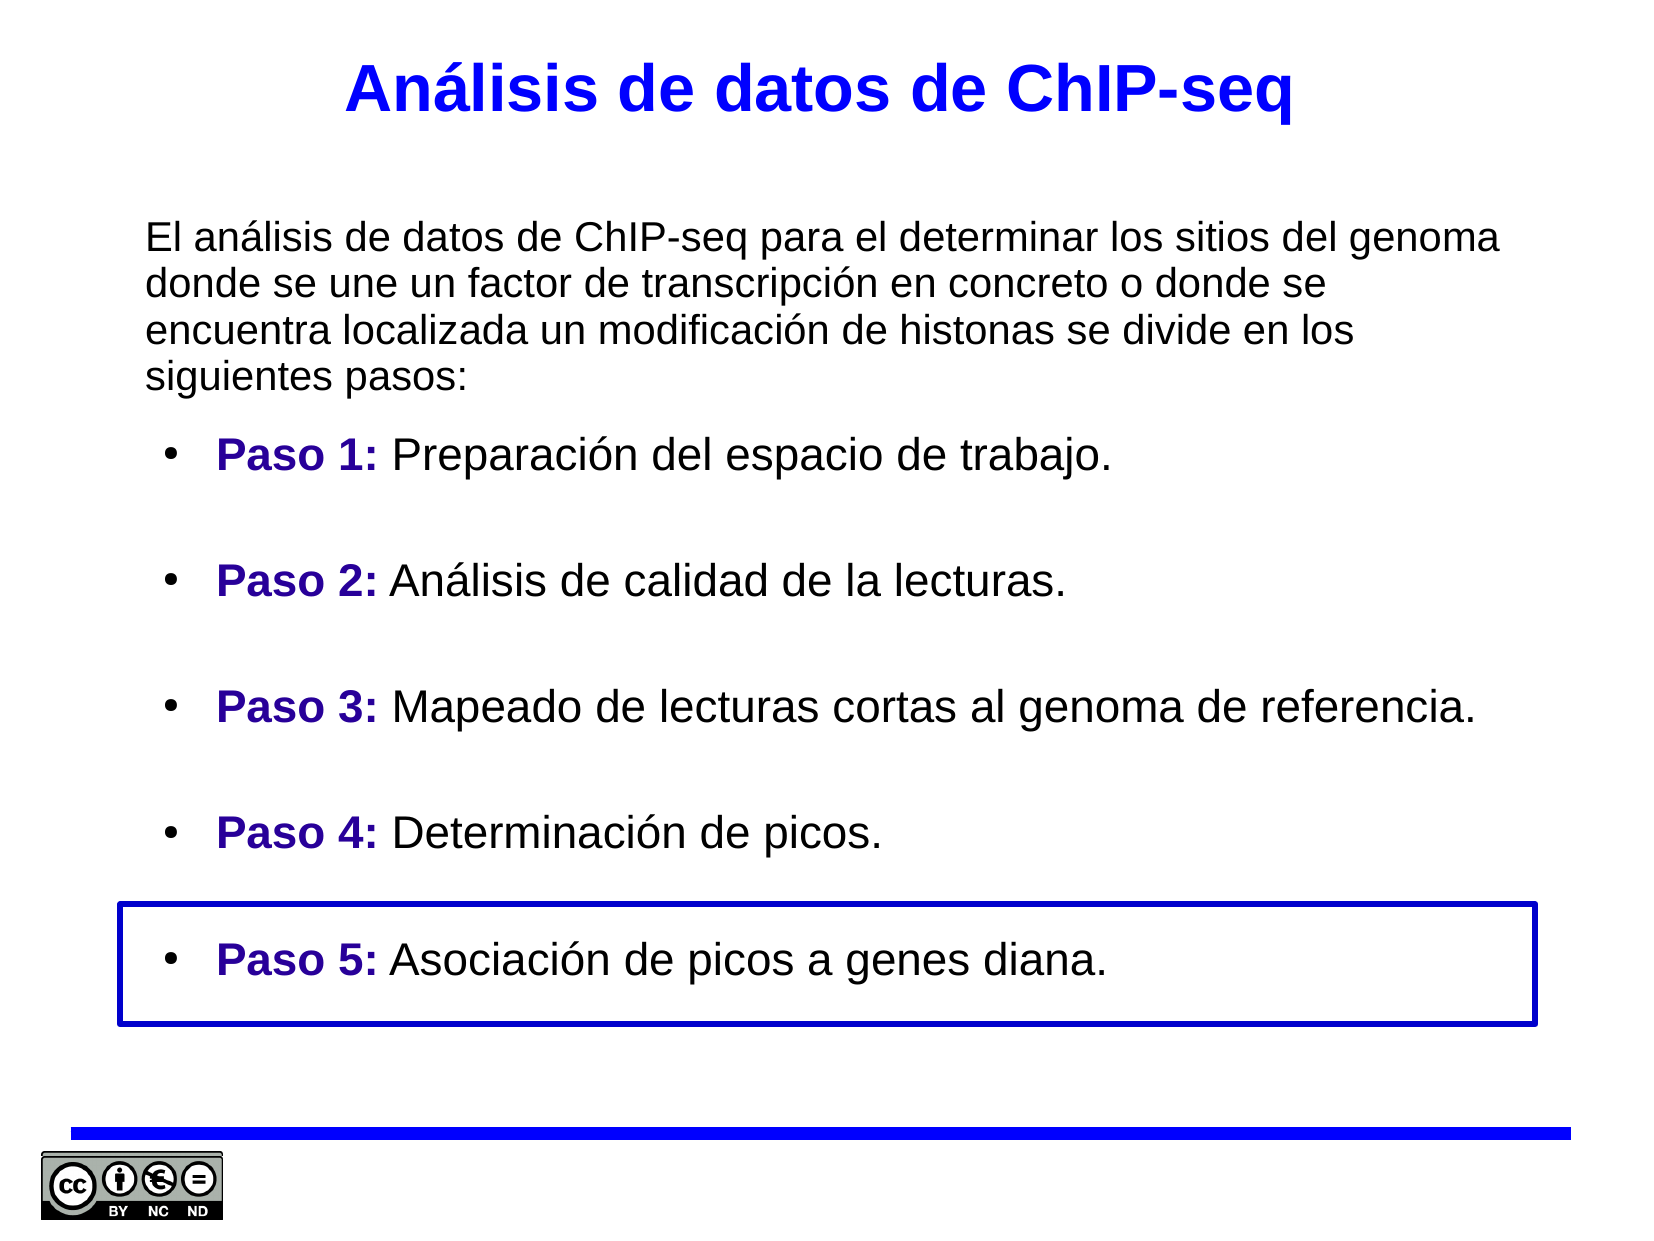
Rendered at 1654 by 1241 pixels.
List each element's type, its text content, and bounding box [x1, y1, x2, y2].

title Análisis de datos de ChIP-seq [94, 0, 1583, 192]
picture [41, 1151, 223, 1221]
list El análisis de datos de ChIP-seq para el determinar los sitios del genoma donde se une un factor de transcripción en concreto o donde se encuentra localizada un modificación de histonas se divide en los siguientes pasos: Paso 1: Preparación del espacio de trabajo. Paso 2: Análisis de calidad de la lecturas. Paso 3: Mapeado de lecturas cortas al genoma de referencia. Paso 4: Determinación de picos. Paso 5: Asociación de picos a genes diana. [123, 907, 1532, 1021]
list El análisis de datos de ChIP-seq para el determinar los sitios del genoma donde se une un factor de transcripción en concreto o donde se encuentra localizada un modificación de histonas se divide en los siguientes pasos: Paso 1: Preparación del espacio de trabajo. Paso 2: Análisis de calidad de la lecturas. Paso 3: Mapeado de lecturas cortas al genoma de referencia. Paso 4: Determinación de picos. Paso 5: Asociación de picos a genes diana. [59, 159, 1536, 1064]
